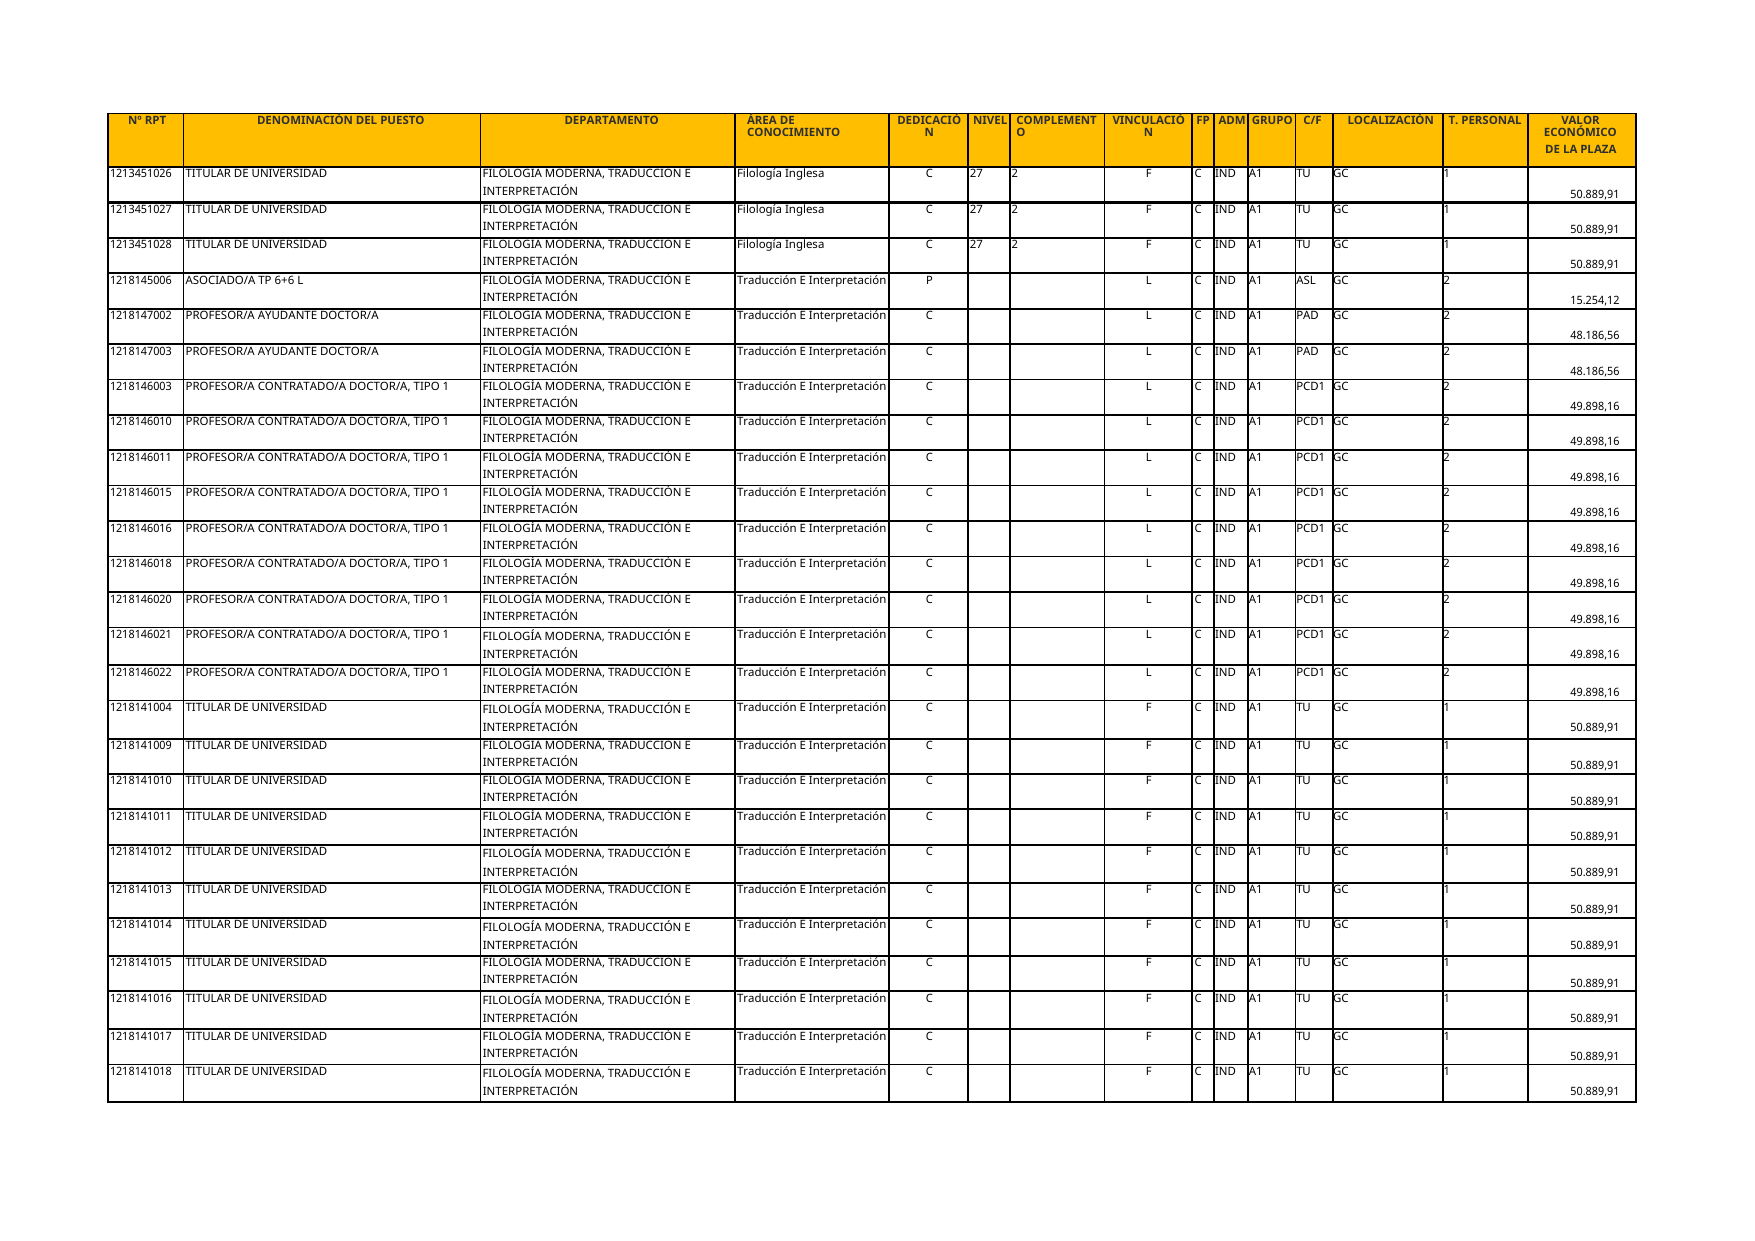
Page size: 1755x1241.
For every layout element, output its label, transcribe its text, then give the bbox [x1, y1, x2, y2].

table_cell 1218141013 [109, 884, 183, 917]
table_cell TITULAR DE UNIVERSIDAD [184, 1065, 480, 1101]
table_cell IND [1215, 1030, 1247, 1064]
table_cell TITULAR DE UNIVERSIDAD [184, 810, 480, 844]
table_cell FILOLOGÍA MODERNA, TRADUCCIÓN E INTERPRETACIÓN [481, 957, 734, 990]
table_cell C [1193, 310, 1213, 343]
table_cell 27 [969, 168, 1009, 201]
table_cell A1 [1249, 810, 1295, 844]
table_cell PROFESOR/A CONTRATADO/A DOCTOR/A, TIPO 1 [184, 380, 480, 414]
table_header ADM [1215, 114, 1247, 166]
table_cell L [1105, 274, 1191, 308]
table_cell ASL [1296, 274, 1332, 308]
table_cell F [1105, 168, 1191, 201]
table_cell C [890, 486, 967, 520]
table_cell [969, 522, 1009, 556]
table_cell C [1193, 557, 1213, 591]
table_cell IND [1215, 919, 1247, 955]
table_cell 1 [1444, 701, 1527, 737]
table_cell 1 [1444, 740, 1527, 773]
table_cell Traducción E Interpretación [736, 451, 888, 485]
table_cell 50.889,91 [1529, 239, 1635, 272]
table_cell A1 [1249, 846, 1295, 882]
table_cell C [890, 775, 967, 808]
table_cell F [1105, 701, 1191, 737]
table_cell A1 [1249, 740, 1295, 773]
table_cell IND [1215, 557, 1247, 591]
table_cell [969, 884, 1009, 917]
table_cell IND [1215, 992, 1247, 1028]
table_cell [1011, 1065, 1104, 1101]
table_cell F [1105, 239, 1191, 272]
table_cell FILOLOGÍA MODERNA, TRADUCCIÓN E INTERPRETACIÓN [481, 310, 734, 343]
table_cell 27 [969, 239, 1009, 272]
table_cell 1 [1444, 919, 1527, 955]
table_cell 1218146011 [109, 451, 183, 485]
table_cell TU [1296, 810, 1332, 844]
table_header ÁREA DE CONOCIMIENTO [736, 114, 888, 166]
table_cell [1011, 451, 1104, 485]
table_cell C [1193, 486, 1213, 520]
table_cell C [890, 1065, 967, 1101]
table_cell C [890, 884, 967, 917]
table_cell GC [1334, 486, 1442, 520]
table_cell GC [1334, 740, 1442, 773]
table_cell 1 [1444, 1030, 1527, 1064]
table_cell 1218146020 [109, 593, 183, 627]
table_cell 49.898,16 [1529, 451, 1635, 485]
table_cell 50.889,91 [1529, 810, 1635, 844]
table_cell C [890, 1030, 967, 1064]
table_cell C [1193, 992, 1213, 1028]
table_cell FILOLOGÍA MODERNA, TRADUCCIÓN E INTERPRETACIÓN [481, 204, 734, 237]
table_cell 1218141011 [109, 810, 183, 844]
table_cell A1 [1249, 775, 1295, 808]
table_cell 50.889,91 [1529, 884, 1635, 917]
table_cell 1 [1444, 846, 1527, 882]
table_cell [969, 486, 1009, 520]
table_header VALOR ECONÓMICO DE LA PLAZA [1529, 114, 1635, 166]
table_cell Traducción E Interpretación [736, 593, 888, 627]
table_cell TITULAR DE UNIVERSIDAD [184, 204, 480, 237]
table_cell [969, 310, 1009, 343]
table_cell 1218141017 [109, 1030, 183, 1064]
table_cell 1218141016 [109, 992, 183, 1028]
table_cell FILOLOGÍA MODERNA, TRADUCCIÓN E INTERPRETACIÓN [481, 846, 734, 882]
table_cell 1218141018 [109, 1065, 183, 1101]
table_cell GC [1334, 593, 1442, 627]
table_cell C [1193, 168, 1213, 201]
table_cell [969, 628, 1009, 664]
table_header FP [1193, 114, 1213, 166]
table_cell TITULAR DE UNIVERSIDAD [184, 775, 480, 808]
table_cell TU [1296, 846, 1332, 882]
table_cell PROFESOR/A CONTRATADO/A DOCTOR/A, TIPO 1 [184, 522, 480, 556]
table_cell [969, 740, 1009, 773]
table_cell FILOLOGÍA MODERNA, TRADUCCIÓN E INTERPRETACIÓN [481, 557, 734, 591]
table_cell GC [1334, 1030, 1442, 1064]
table_cell 49.898,16 [1529, 557, 1635, 591]
table_cell 49.898,16 [1529, 416, 1635, 449]
table_cell Traducción E Interpretación [736, 846, 888, 882]
table_cell L [1105, 593, 1191, 627]
table_cell A1 [1249, 522, 1295, 556]
table_cell 2 [1444, 666, 1527, 700]
table_cell IND [1215, 522, 1247, 556]
table_cell [969, 451, 1009, 485]
table_cell A1 [1249, 628, 1295, 664]
table_cell IND [1215, 380, 1247, 414]
table_cell FILOLOGÍA MODERNA, TRADUCCIÓN E INTERPRETACIÓN [481, 416, 734, 449]
table_cell FILOLOGÍA MODERNA, TRADUCCIÓN E INTERPRETACIÓN [481, 740, 734, 773]
table_cell C [1193, 666, 1213, 700]
table_cell Traducción E Interpretación [736, 486, 888, 520]
table_cell IND [1215, 775, 1247, 808]
table_cell A1 [1249, 380, 1295, 414]
table_cell IND [1215, 168, 1247, 201]
table_cell F [1105, 740, 1191, 773]
table_cell [1011, 380, 1104, 414]
table_cell 49.898,16 [1529, 486, 1635, 520]
table_cell A1 [1249, 486, 1295, 520]
table_cell 50.889,91 [1529, 740, 1635, 773]
table_header NIVEL [969, 114, 1009, 166]
table_cell [1011, 628, 1104, 664]
table_cell 50.889,91 [1529, 1065, 1635, 1101]
table_cell 49.898,16 [1529, 380, 1635, 414]
table_cell 1213451026 [109, 168, 183, 201]
table_cell [1011, 1030, 1104, 1064]
table_cell Traducción E Interpretación [736, 274, 888, 308]
table_cell [969, 846, 1009, 882]
table_cell [969, 593, 1009, 627]
table_cell [969, 274, 1009, 308]
table_cell GC [1334, 168, 1442, 201]
table_cell TITULAR DE UNIVERSIDAD [184, 919, 480, 955]
table_cell [1011, 522, 1104, 556]
table_cell 1218147002 [109, 310, 183, 343]
table_cell 1218146003 [109, 380, 183, 414]
table_cell L [1105, 451, 1191, 485]
table_cell A1 [1249, 168, 1295, 201]
table_cell C [890, 701, 967, 737]
table_cell PCD1 [1296, 522, 1332, 556]
table_cell Filología Inglesa [736, 168, 888, 201]
table_cell C [890, 168, 967, 201]
table_cell C [1193, 775, 1213, 808]
table_cell TU [1296, 1065, 1332, 1101]
table_cell [969, 1030, 1009, 1064]
table_cell C [890, 810, 967, 844]
table_cell TU [1296, 168, 1332, 201]
table_cell 1218141004 [109, 701, 183, 737]
table_cell F [1105, 810, 1191, 844]
table_cell 2 [1011, 204, 1104, 237]
table_cell 1218147003 [109, 345, 183, 379]
table_cell Traducción E Interpretación [736, 310, 888, 343]
table_cell Traducción E Interpretación [736, 810, 888, 844]
table_cell IND [1215, 416, 1247, 449]
table_cell GC [1334, 884, 1442, 917]
table_cell F [1105, 992, 1191, 1028]
table_cell [969, 957, 1009, 990]
table_cell GC [1334, 274, 1442, 308]
table_cell IND [1215, 310, 1247, 343]
table_cell TU [1296, 239, 1332, 272]
table_cell Traducción E Interpretación [736, 957, 888, 990]
table_cell C [890, 919, 967, 955]
table_cell 2 [1444, 416, 1527, 449]
table_cell PROFESOR/A CONTRATADO/A DOCTOR/A, TIPO 1 [184, 666, 480, 700]
table_cell [969, 416, 1009, 449]
table_cell TITULAR DE UNIVERSIDAD [184, 884, 480, 917]
table_cell [1011, 666, 1104, 700]
table_cell 1 [1444, 1065, 1527, 1101]
table_cell TITULAR DE UNIVERSIDAD [184, 1030, 480, 1064]
table_cell A1 [1249, 451, 1295, 485]
table_cell FILOLOGÍA MODERNA, TRADUCCIÓN E INTERPRETACIÓN [481, 775, 734, 808]
table_cell [1011, 701, 1104, 737]
table_cell 1218141015 [109, 957, 183, 990]
table_cell IND [1215, 810, 1247, 844]
table_cell C [890, 416, 967, 449]
table_cell C [1193, 345, 1213, 379]
table_cell 2 [1444, 522, 1527, 556]
table_cell [969, 810, 1009, 844]
table_cell C [890, 846, 967, 882]
table_cell IND [1215, 701, 1247, 737]
table_cell FILOLOGÍA MODERNA, TRADUCCIÓN E INTERPRETACIÓN [481, 522, 734, 556]
table_cell C [1193, 380, 1213, 414]
table_cell 1218141014 [109, 919, 183, 955]
table_header T. PERSONAL [1444, 114, 1527, 166]
table_cell C [1193, 810, 1213, 844]
table_cell 2 [1444, 310, 1527, 343]
table_cell 49.898,16 [1529, 522, 1635, 556]
table_cell IND [1215, 846, 1247, 882]
table_cell [1011, 810, 1104, 844]
table_cell TITULAR DE UNIVERSIDAD [184, 957, 480, 990]
table_cell Traducción E Interpretación [736, 345, 888, 379]
table_cell GC [1334, 701, 1442, 737]
table_cell FILOLOGÍA MODERNA, TRADUCCIÓN E INTERPRETACIÓN [481, 593, 734, 627]
table_cell C [890, 345, 967, 379]
table_cell C [1193, 846, 1213, 882]
table_cell 2 [1444, 628, 1527, 664]
table_cell P [890, 274, 967, 308]
table_cell IND [1215, 345, 1247, 379]
table_cell F [1105, 957, 1191, 990]
table_cell 2 [1444, 486, 1527, 520]
table_cell F [1105, 846, 1191, 882]
table_cell PROFESOR/A AYUDANTE DOCTOR/A [184, 345, 480, 379]
table_cell Traducción E Interpretación [736, 557, 888, 591]
table_cell PCD1 [1296, 486, 1332, 520]
table_cell 1 [1444, 810, 1527, 844]
table_cell L [1105, 666, 1191, 700]
table_cell FILOLOGÍA MODERNA, TRADUCCIÓN E INTERPRETACIÓN [481, 345, 734, 379]
table_cell TITULAR DE UNIVERSIDAD [184, 168, 480, 201]
table_cell GC [1334, 557, 1442, 591]
table_cell GC [1334, 666, 1442, 700]
table_cell F [1105, 884, 1191, 917]
table_cell FILOLOGÍA MODERNA, TRADUCCIÓN E INTERPRETACIÓN [481, 1030, 734, 1064]
table_cell IND [1215, 239, 1247, 272]
table_cell FILOLOGÍA MODERNA, TRADUCCIÓN E INTERPRETACIÓN [481, 486, 734, 520]
table_cell L [1105, 416, 1191, 449]
table_cell FILOLOGÍA MODERNA, TRADUCCIÓN E INTERPRETACIÓN [481, 884, 734, 917]
table_cell GC [1334, 204, 1442, 237]
table_cell Traducción E Interpretación [736, 919, 888, 955]
table_cell IND [1215, 957, 1247, 990]
table_cell ASOCIADO/A TP 6+6 L [184, 274, 480, 308]
table_cell FILOLOGÍA MODERNA, TRADUCCIÓN E INTERPRETACIÓN [481, 168, 734, 201]
table_cell [1011, 884, 1104, 917]
table_cell 49.898,16 [1529, 666, 1635, 700]
table_cell TU [1296, 204, 1332, 237]
table_cell C [1193, 1065, 1213, 1101]
table_cell [1011, 740, 1104, 773]
table_cell GC [1334, 416, 1442, 449]
table_cell A1 [1249, 1065, 1295, 1101]
table_cell Traducción E Interpretación [736, 992, 888, 1028]
table_cell C [1193, 957, 1213, 990]
table_header DEDICACIÓN [890, 114, 967, 166]
table_cell IND [1215, 1065, 1247, 1101]
table_cell Traducción E Interpretación [736, 884, 888, 917]
table_cell [1011, 957, 1104, 990]
table_cell GC [1334, 846, 1442, 882]
table_header DEPARTAMENTO [481, 114, 734, 166]
table_cell A1 [1249, 593, 1295, 627]
table_cell IND [1215, 274, 1247, 308]
table_cell A1 [1249, 345, 1295, 379]
table_cell GC [1334, 239, 1442, 272]
table_cell TITULAR DE UNIVERSIDAD [184, 701, 480, 737]
table_cell PCD1 [1296, 666, 1332, 700]
table_cell C [1193, 451, 1213, 485]
table_cell TU [1296, 957, 1332, 990]
table_cell Traducción E Interpretación [736, 666, 888, 700]
table_cell IND [1215, 628, 1247, 664]
table_cell FILOLOGÍA MODERNA, TRADUCCIÓN E INTERPRETACIÓN [481, 380, 734, 414]
table_cell [1011, 557, 1104, 591]
table_cell L [1105, 628, 1191, 664]
table_cell Traducción E Interpretación [736, 1030, 888, 1064]
table_cell [969, 919, 1009, 955]
table_cell TU [1296, 992, 1332, 1028]
table_cell F [1105, 1030, 1191, 1064]
table_header LOCALIZACIÓN [1334, 114, 1442, 166]
table_cell 1218146021 [109, 628, 183, 664]
table_cell PROFESOR/A CONTRATADO/A DOCTOR/A, TIPO 1 [184, 486, 480, 520]
table_cell PCD1 [1296, 380, 1332, 414]
table_cell A1 [1249, 884, 1295, 917]
table_header GRUPO [1249, 114, 1295, 166]
table_cell PROFESOR/A CONTRATADO/A DOCTOR/A, TIPO 1 [184, 593, 480, 627]
table_cell IND [1215, 204, 1247, 237]
table_cell [1011, 486, 1104, 520]
table_cell PAD [1296, 310, 1332, 343]
table_cell 1 [1444, 239, 1527, 272]
table_cell A1 [1249, 957, 1295, 990]
table_cell IND [1215, 593, 1247, 627]
table_cell FILOLOGÍA MODERNA, TRADUCCIÓN E INTERPRETACIÓN [481, 628, 734, 664]
table_cell 27 [969, 204, 1009, 237]
table_header DENOMINACIÓN DEL PUESTO [184, 114, 480, 166]
table_cell 1213451028 [109, 239, 183, 272]
table_cell Traducción E Interpretación [736, 775, 888, 808]
table_cell 1218146022 [109, 666, 183, 700]
table_header C/F [1296, 114, 1332, 166]
table_cell [969, 557, 1009, 591]
table_cell C [890, 239, 967, 272]
table_cell C [1193, 701, 1213, 737]
table_cell GC [1334, 1065, 1442, 1101]
table_cell 50.889,91 [1529, 168, 1635, 201]
table_cell FILOLOGÍA MODERNA, TRADUCCIÓN E INTERPRETACIÓN [481, 701, 734, 737]
table_cell FILOLOGÍA MODERNA, TRADUCCIÓN E INTERPRETACIÓN [481, 992, 734, 1028]
table_cell C [1193, 239, 1213, 272]
table_header VINCULACIÓN [1105, 114, 1191, 166]
table_cell [1011, 274, 1104, 308]
table_cell A1 [1249, 1030, 1295, 1064]
table_cell 50.889,91 [1529, 775, 1635, 808]
table_cell IND [1215, 740, 1247, 773]
table_cell [969, 666, 1009, 700]
table_cell [969, 701, 1009, 737]
table_cell [1011, 992, 1104, 1028]
table_cell 50.889,91 [1529, 204, 1635, 237]
table_header Nº RPT [109, 114, 183, 166]
table_cell C [1193, 1030, 1213, 1064]
table_cell Traducción E Interpretación [736, 380, 888, 414]
table_cell L [1105, 310, 1191, 343]
table_cell A1 [1249, 992, 1295, 1028]
table_cell 15.254,12 [1529, 274, 1635, 308]
table_cell IND [1215, 486, 1247, 520]
table_cell GC [1334, 522, 1442, 556]
table_cell C [890, 557, 967, 591]
table_cell L [1105, 522, 1191, 556]
table_cell PROFESOR/A AYUDANTE DOCTOR/A [184, 310, 480, 343]
table_cell 2 [1444, 593, 1527, 627]
table_cell [969, 345, 1009, 379]
table_cell TITULAR DE UNIVERSIDAD [184, 992, 480, 1028]
table_cell 1218145006 [109, 274, 183, 308]
table_cell TITULAR DE UNIVERSIDAD [184, 740, 480, 773]
table_cell F [1105, 204, 1191, 237]
table_cell Traducción E Interpretación [736, 522, 888, 556]
table_cell C [890, 628, 967, 664]
table_cell [969, 775, 1009, 808]
table_cell TU [1296, 919, 1332, 955]
table_cell A1 [1249, 274, 1295, 308]
table_cell FILOLOGÍA MODERNA, TRADUCCIÓN E INTERPRETACIÓN [481, 274, 734, 308]
table_cell GC [1334, 628, 1442, 664]
table_cell 49.898,16 [1529, 628, 1635, 664]
table_cell C [1193, 919, 1213, 955]
table_cell A1 [1249, 701, 1295, 737]
table_cell TU [1296, 775, 1332, 808]
table_cell 2 [1444, 380, 1527, 414]
table_cell [1011, 593, 1104, 627]
table_cell GC [1334, 957, 1442, 990]
table_cell [1011, 846, 1104, 882]
table_cell C [890, 451, 967, 485]
table_cell GC [1334, 992, 1442, 1028]
table_cell Traducción E Interpretación [736, 628, 888, 664]
table_cell PCD1 [1296, 557, 1332, 591]
table_cell [969, 992, 1009, 1028]
table_cell F [1105, 1065, 1191, 1101]
table_cell 1 [1444, 168, 1527, 201]
table_cell C [1193, 884, 1213, 917]
table_cell 50.889,91 [1529, 919, 1635, 955]
table_cell C [1193, 740, 1213, 773]
table_cell PAD [1296, 345, 1332, 379]
table_cell Traducción E Interpretación [736, 701, 888, 737]
table_cell 1 [1444, 204, 1527, 237]
table_cell A1 [1249, 416, 1295, 449]
table_header COMPLEMENTO [1011, 114, 1104, 166]
table_cell FILOLOGÍA MODERNA, TRADUCCIÓN E INTERPRETACIÓN [481, 666, 734, 700]
table_cell TITULAR DE UNIVERSIDAD [184, 846, 480, 882]
table_cell PROFESOR/A CONTRATADO/A DOCTOR/A, TIPO 1 [184, 628, 480, 664]
table_cell FILOLOGÍA MODERNA, TRADUCCIÓN E INTERPRETACIÓN [481, 451, 734, 485]
table_cell 2 [1011, 168, 1104, 201]
table_cell GC [1334, 919, 1442, 955]
table_cell TU [1296, 740, 1332, 773]
table_cell C [890, 204, 967, 237]
table_cell TITULAR DE UNIVERSIDAD [184, 239, 480, 272]
table_cell C [890, 957, 967, 990]
table_cell Traducción E Interpretación [736, 740, 888, 773]
table_cell GC [1334, 451, 1442, 485]
table_cell PCD1 [1296, 416, 1332, 449]
table_cell PROFESOR/A CONTRATADO/A DOCTOR/A, TIPO 1 [184, 451, 480, 485]
table_cell 1218141012 [109, 846, 183, 882]
table_cell [969, 380, 1009, 414]
table_cell A1 [1249, 557, 1295, 591]
table_cell Filología Inglesa [736, 239, 888, 272]
table_cell L [1105, 486, 1191, 520]
table_cell C [890, 522, 967, 556]
table_cell 50.889,91 [1529, 1030, 1635, 1064]
table_cell 2 [1444, 557, 1527, 591]
table_cell C [890, 593, 967, 627]
table_cell C [890, 992, 967, 1028]
table_cell [1011, 310, 1104, 343]
table_cell C [1193, 416, 1213, 449]
table_cell 2 [1444, 451, 1527, 485]
table_cell C [890, 666, 967, 700]
table_cell L [1105, 345, 1191, 379]
table_cell 49.898,16 [1529, 593, 1635, 627]
table_cell 2 [1444, 345, 1527, 379]
table_cell F [1105, 919, 1191, 955]
table_cell IND [1215, 884, 1247, 917]
table_cell C [1193, 628, 1213, 664]
table_cell 1218146010 [109, 416, 183, 449]
table_cell FILOLOGÍA MODERNA, TRADUCCIÓN E INTERPRETACIÓN [481, 239, 734, 272]
table_cell F [1105, 775, 1191, 808]
table_cell FILOLOGÍA MODERNA, TRADUCCIÓN E INTERPRETACIÓN [481, 919, 734, 955]
table_cell GC [1334, 310, 1442, 343]
table_cell TU [1296, 884, 1332, 917]
table_cell 1 [1444, 884, 1527, 917]
table_cell [969, 1065, 1009, 1101]
table_cell C [890, 740, 967, 773]
table_cell 50.889,91 [1529, 701, 1635, 737]
table_cell Filología Inglesa [736, 204, 888, 237]
table_cell FILOLOGÍA MODERNA, TRADUCCIÓN E INTERPRETACIÓN [481, 810, 734, 844]
table_cell 1218141010 [109, 775, 183, 808]
table_cell [1011, 345, 1104, 379]
table_cell C [1193, 593, 1213, 627]
table_cell 1218146015 [109, 486, 183, 520]
table_cell TU [1296, 1030, 1332, 1064]
table_cell A1 [1249, 919, 1295, 955]
table_cell 2 [1011, 239, 1104, 272]
table_cell A1 [1249, 239, 1295, 272]
table_cell 50.889,91 [1529, 846, 1635, 882]
table_cell 1218141009 [109, 740, 183, 773]
table_cell 50.889,91 [1529, 957, 1635, 990]
table_cell Traducción E Interpretación [736, 416, 888, 449]
table_cell 1218146018 [109, 557, 183, 591]
table_cell 1213451027 [109, 204, 183, 237]
table_cell PCD1 [1296, 451, 1332, 485]
table_cell GC [1334, 345, 1442, 379]
table_cell PCD1 [1296, 628, 1332, 664]
table_cell IND [1215, 666, 1247, 700]
table_cell C [1193, 204, 1213, 237]
table_cell 48.186,56 [1529, 345, 1635, 379]
table_cell TU [1296, 701, 1332, 737]
table_cell C [890, 380, 967, 414]
table_cell PCD1 [1296, 593, 1332, 627]
table_cell GC [1334, 810, 1442, 844]
table_cell 1 [1444, 957, 1527, 990]
table_cell PROFESOR/A CONTRATADO/A DOCTOR/A, TIPO 1 [184, 416, 480, 449]
table_cell 1 [1444, 992, 1527, 1028]
table_cell L [1105, 557, 1191, 591]
table_cell 2 [1444, 274, 1527, 308]
table_cell A1 [1249, 204, 1295, 237]
table_cell C [890, 310, 967, 343]
table_cell 1218146016 [109, 522, 183, 556]
table_cell 1 [1444, 775, 1527, 808]
table_cell [1011, 416, 1104, 449]
table_cell [1011, 775, 1104, 808]
table_cell IND [1215, 451, 1247, 485]
table_cell C [1193, 522, 1213, 556]
table_cell PROFESOR/A CONTRATADO/A DOCTOR/A, TIPO 1 [184, 557, 480, 591]
table_cell C [1193, 274, 1213, 308]
table_cell A1 [1249, 666, 1295, 700]
table_cell 48.186,56 [1529, 310, 1635, 343]
table_cell A1 [1249, 310, 1295, 343]
table_cell L [1105, 380, 1191, 414]
table_cell GC [1334, 380, 1442, 414]
table_cell Traducción E Interpretación [736, 1065, 888, 1101]
table_cell FILOLOGÍA MODERNA, TRADUCCIÓN E INTERPRETACIÓN [481, 1065, 734, 1101]
table_cell 50.889,91 [1529, 992, 1635, 1028]
table_cell GC [1334, 775, 1442, 808]
table_cell [1011, 919, 1104, 955]
